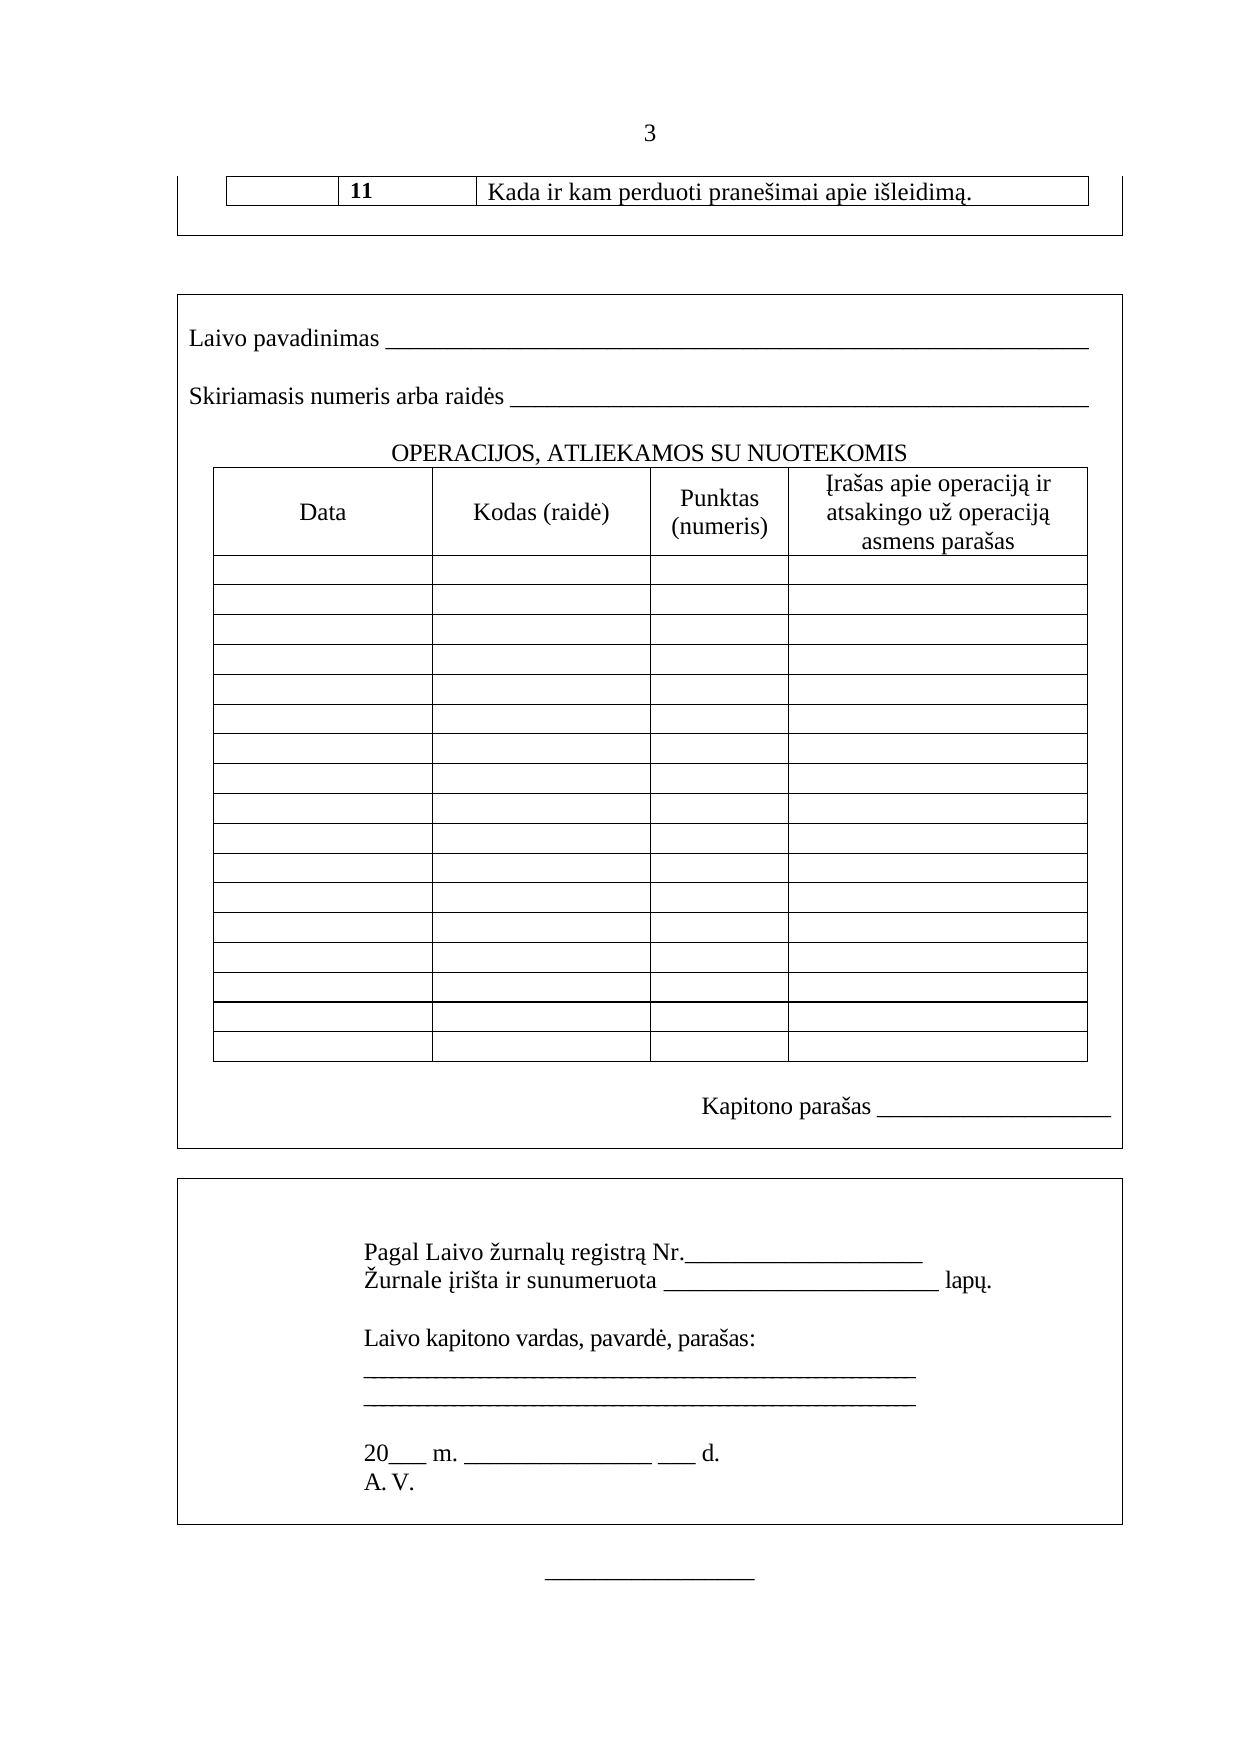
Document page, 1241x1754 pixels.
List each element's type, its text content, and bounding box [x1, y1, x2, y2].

table_cell [214, 585, 432, 614]
table_cell [789, 675, 1087, 703]
table_cell [651, 764, 788, 793]
table_cell [178, 614, 213, 644]
table_cell [214, 734, 432, 763]
table_cell [214, 675, 432, 703]
table_cell [214, 913, 432, 942]
table_cell [433, 913, 650, 942]
table_cell [178, 823, 213, 852]
table_cell [651, 883, 788, 912]
table_cell [789, 764, 1087, 793]
table_cell [651, 705, 788, 733]
table_cell [651, 556, 788, 584]
table_cell [178, 644, 213, 674]
table_cell Punktas (numeris) [651, 468, 788, 554]
table_cell [651, 854, 788, 882]
table_cell 11 [339, 177, 476, 205]
table_cell Kodas (raidė) [433, 468, 650, 554]
table_cell [651, 675, 788, 703]
table_cell [433, 794, 650, 823]
table_cell [339, 206, 350, 235]
table_cell [214, 764, 432, 793]
table_cell [651, 615, 788, 644]
table_cell [433, 556, 650, 584]
table_cell [789, 585, 1087, 614]
table_cell [789, 615, 1087, 644]
table_cell [178, 176, 226, 205]
table_cell [327, 206, 338, 235]
table_cell [1088, 733, 1122, 763]
table_cell [178, 584, 213, 614]
table_cell [178, 205, 226, 235]
table_cell [178, 882, 213, 912]
table_cell [433, 705, 650, 733]
table_cell [214, 973, 432, 1001]
table_cell [1088, 972, 1122, 1001]
table_cell [651, 794, 788, 823]
table_cell [651, 824, 788, 852]
table_cell [1088, 763, 1122, 793]
table_cell [651, 943, 788, 972]
table_cell [1088, 555, 1122, 584]
table_cell [1088, 584, 1122, 614]
table_cell [178, 704, 213, 733]
table_cell [227, 177, 338, 205]
table_cell [789, 645, 1087, 674]
table_cell [214, 556, 432, 584]
table_cell [1089, 205, 1122, 235]
table_cell [651, 645, 788, 674]
table_cell [651, 973, 788, 1001]
table_cell [789, 883, 1087, 912]
table_cell [789, 1003, 1087, 1031]
table_cell [214, 645, 432, 674]
table_cell [1088, 644, 1122, 674]
table_cell [1088, 614, 1122, 644]
table_header Laivo pavadinimas Skiriamasis numeris arba raidės OPERACIJOS, ATLIEKAMOS SU NUOTEKOMIS [178, 295, 1122, 467]
table_cell [789, 943, 1087, 972]
table_cell [433, 645, 650, 674]
table_cell [178, 733, 213, 763]
table_cell [1088, 942, 1122, 972]
table_cell [433, 973, 650, 1001]
table_cell [214, 705, 432, 733]
table_cell [178, 1031, 213, 1061]
table_cell [789, 794, 1087, 823]
table_cell [214, 824, 432, 852]
table_cell [1088, 882, 1122, 912]
table_cell [1088, 853, 1122, 882]
table_cell [433, 1032, 650, 1061]
table_cell [789, 913, 1087, 942]
table_cell [178, 674, 213, 703]
table_cell Data [214, 468, 432, 554]
table_cell [178, 763, 213, 793]
table_cell [1088, 793, 1122, 823]
table_cell [433, 585, 650, 614]
table_cell [433, 675, 650, 703]
table_cell [651, 1003, 788, 1031]
table_cell [214, 854, 432, 882]
table_cell [433, 854, 650, 882]
table_cell [214, 883, 432, 912]
table_cell [1077, 206, 1088, 235]
table_cell [1089, 176, 1122, 205]
table_cell [465, 206, 476, 235]
table_cell [651, 1032, 788, 1061]
table_cell Įrašas apie operaciją ir atsakingo už operaciją asmens parašas [789, 468, 1087, 554]
table_cell [1088, 467, 1122, 554]
table_cell [433, 883, 650, 912]
table_cell [1088, 1031, 1122, 1061]
table_cell Kapitono parašas ___________________ [178, 1061, 1122, 1148]
table_cell [214, 1032, 432, 1061]
table_cell [178, 555, 213, 584]
table_cell [214, 794, 432, 823]
table_cell [789, 854, 1087, 882]
table_cell [433, 615, 650, 644]
table_cell [433, 824, 650, 852]
table_cell [1088, 674, 1122, 703]
table_cell [433, 734, 650, 763]
table_cell [178, 942, 213, 972]
table_header Pagal Laivo žurnalų registrą Nr.___________________ Žurnale įrišta ir sunumeruota ______________________ lapų. Laivo kapitono vardas, pavardė, parašas: ______________________________________________________________ ______________________________________________________________ 20___ m. _______________ ___ d. A. V. [178, 1179, 1122, 1524]
table_cell [1088, 704, 1122, 733]
table_cell [433, 1003, 650, 1031]
table_cell [433, 764, 650, 793]
text _________________ [177, 1554, 1122, 1583]
table_cell [651, 585, 788, 614]
table_cell [476, 206, 487, 235]
table_cell [651, 734, 788, 763]
table_cell [789, 705, 1087, 733]
table_cell [433, 943, 650, 972]
table_cell [789, 734, 1087, 763]
table_cell [1088, 1001, 1122, 1031]
table_cell [226, 206, 237, 235]
table_cell [1088, 912, 1122, 942]
table_cell [178, 1001, 213, 1031]
table_cell [789, 556, 1087, 584]
table_cell [214, 1003, 432, 1031]
table_cell [1088, 823, 1122, 852]
table_cell [789, 1032, 1087, 1061]
table_cell [178, 912, 213, 942]
table_cell [651, 913, 788, 942]
table_cell [178, 467, 213, 554]
table_cell [178, 972, 213, 1001]
table_cell [178, 853, 213, 882]
table_cell [789, 973, 1087, 1001]
table_cell [789, 824, 1087, 852]
table_cell [214, 943, 432, 972]
table_cell [214, 615, 432, 644]
table_cell [178, 793, 213, 823]
